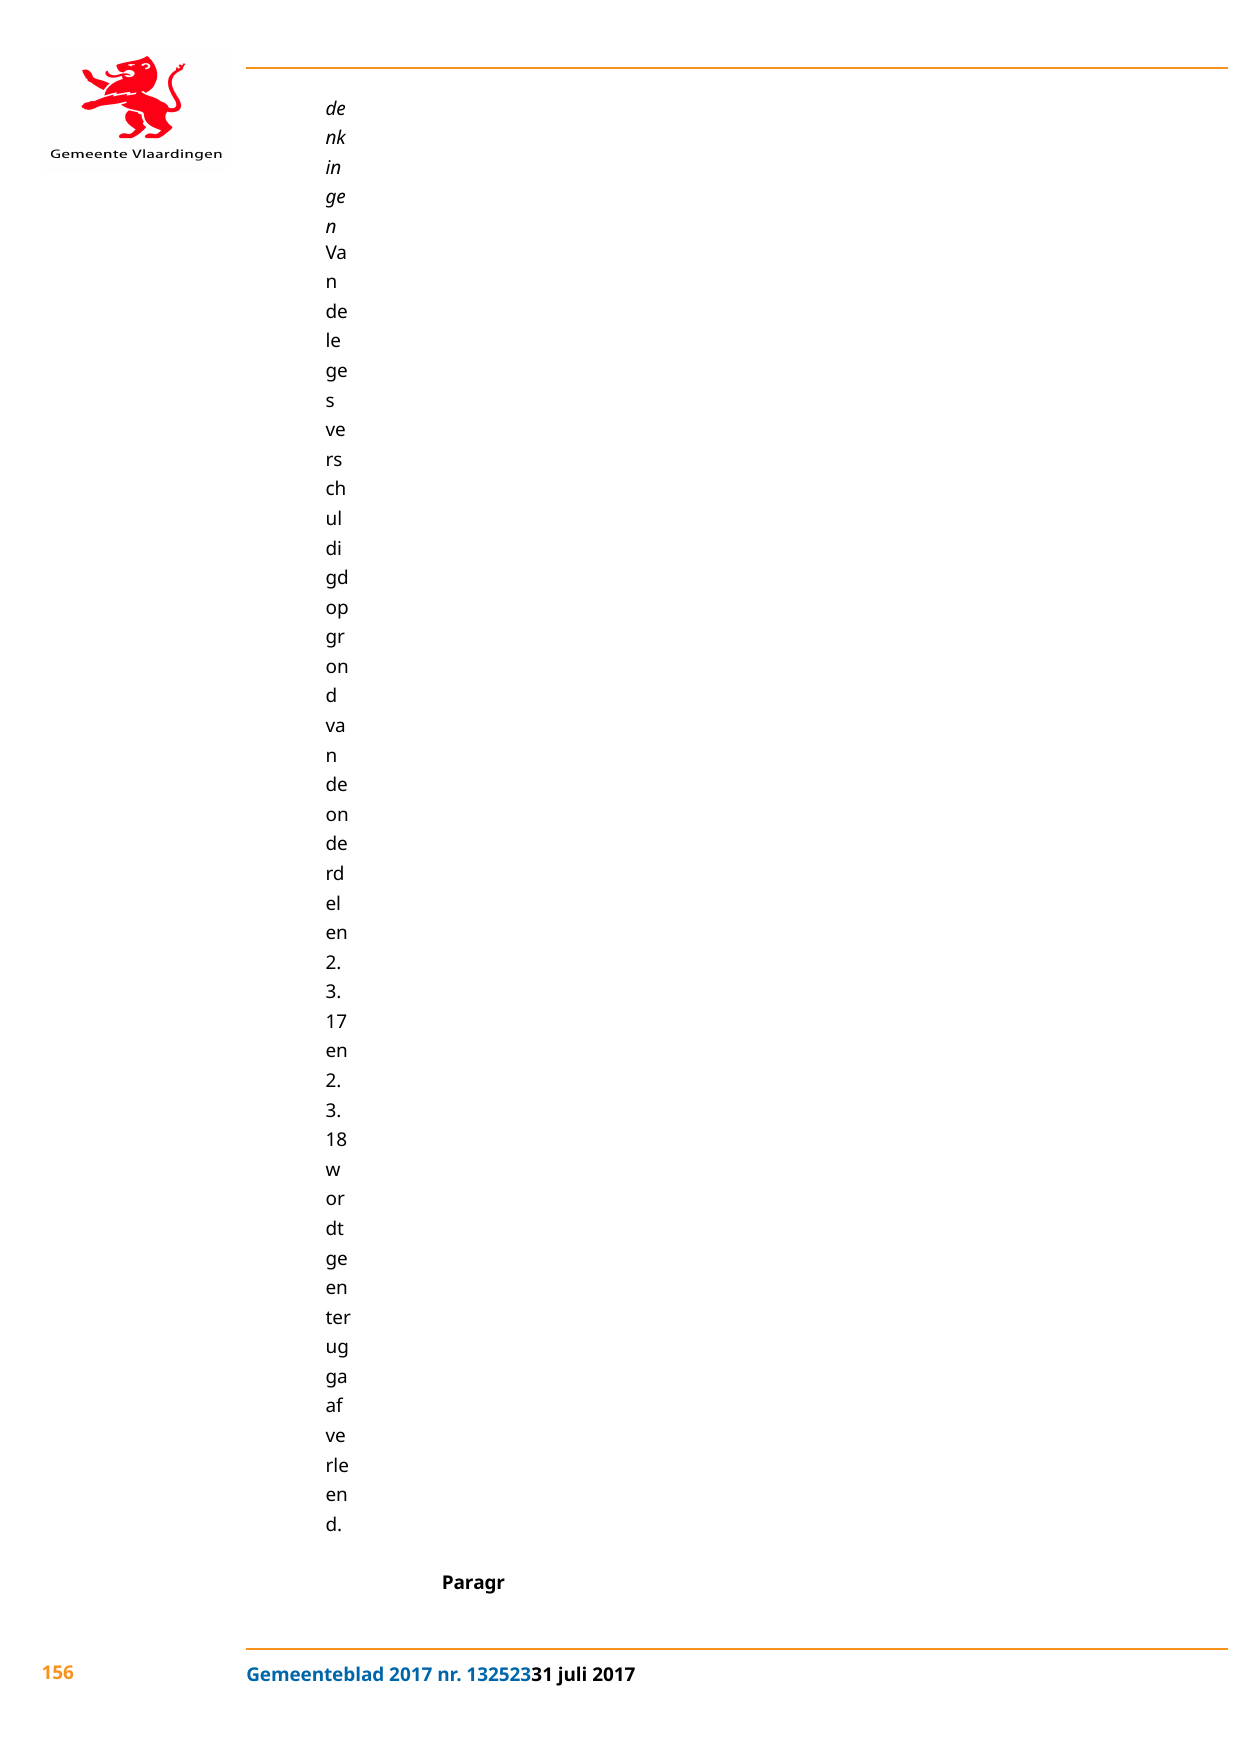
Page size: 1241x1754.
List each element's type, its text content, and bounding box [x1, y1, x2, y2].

table_header [506, 1570, 571, 1595]
table_cell [351, 95, 377, 239]
table_cell Van de leges verschuldigd op grond van de onderdelen 2.3.17 en 2.3.18 wordt geen teruggaaf verleend. [325, 239, 351, 1537]
table_cell [377, 95, 403, 239]
table_cell [248, 239, 274, 1537]
table_header [377, 1570, 442, 1595]
table_cell [300, 239, 325, 1537]
table_header [313, 1570, 377, 1595]
table_cell [351, 239, 377, 1537]
table_header [635, 1570, 700, 1595]
table_cell [274, 239, 299, 1537]
table_cell [248, 95, 274, 239]
table_header [248, 1570, 312, 1595]
table_cell [403, 95, 429, 239]
table_cell denkingen [325, 95, 351, 239]
table_cell [377, 239, 403, 1537]
picture [41, 47, 231, 172]
table_cell [300, 95, 325, 239]
table_cell [274, 95, 299, 239]
table_header [571, 1570, 635, 1595]
table_cell [403, 239, 429, 1537]
table_header Paragr [442, 1570, 506, 1595]
